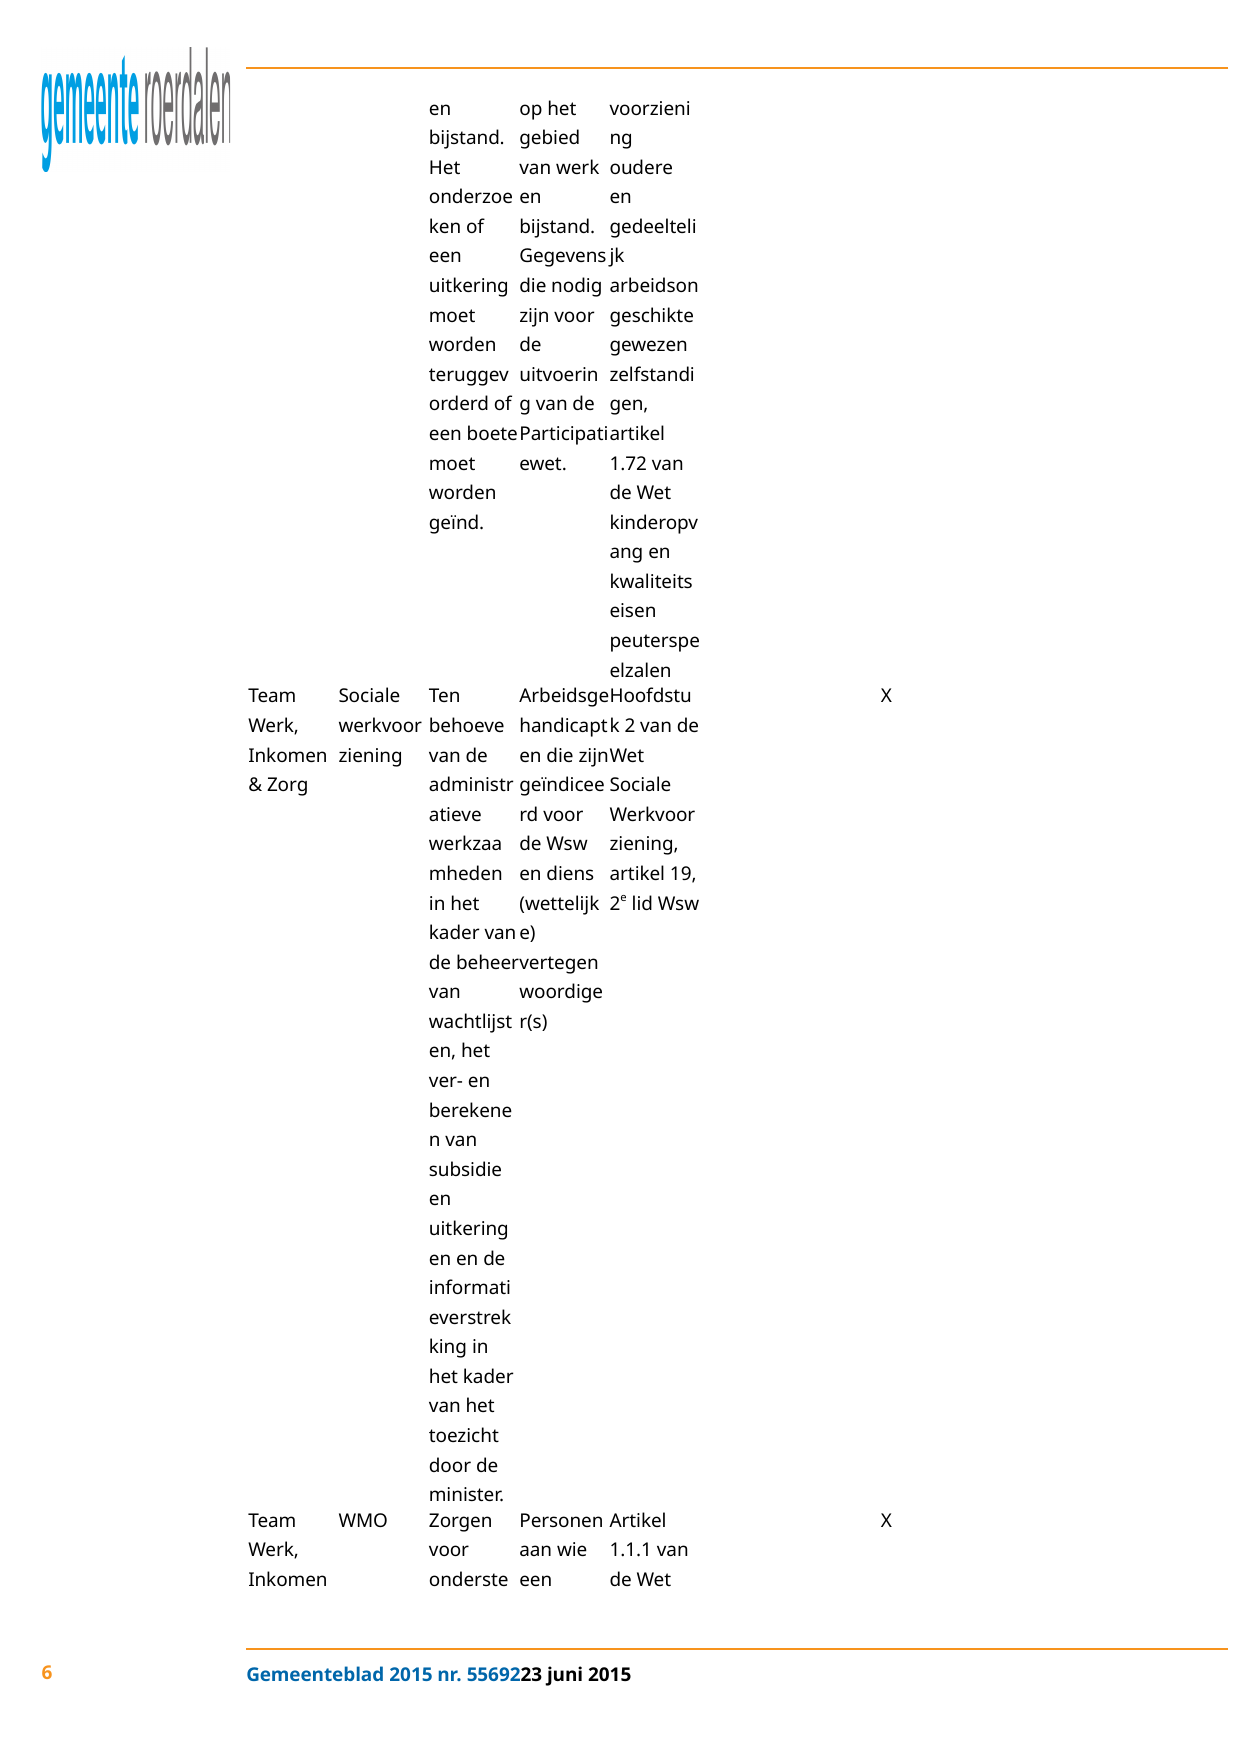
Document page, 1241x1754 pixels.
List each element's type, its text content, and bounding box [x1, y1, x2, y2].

table_cell Team Werk, Inkomen [248, 1507, 338, 1592]
table_cell Personen aan wie een [519, 1507, 609, 1592]
table_cell [1061, 683, 1152, 1507]
table_cell [1061, 1507, 1152, 1592]
table_cell [881, 95, 971, 683]
table_cell Ten behoeve van de administratieve werkzaamheden in het kader van de beheer van wachtlijsten, het ver- en berekenen van subsidie en uitkeringen en de informatieverstrekking in het kader van het toezicht door de minister. [429, 683, 519, 1507]
table_cell Sociale werkvoorziening [338, 683, 429, 1507]
table_cell [971, 95, 1061, 683]
table_cell voorziening oudere en gedeeltelijk arbeidsongeschikte gewezen zelfstandigen, artikel 1.72 van de Wet kinderopvang en kwaliteitseisen peuterspeelzalen [609, 95, 700, 683]
table_cell [700, 95, 790, 683]
table_cell Zorgen voor onderste [429, 1507, 519, 1592]
table_cell [790, 683, 881, 1507]
table_cell X [881, 683, 971, 1507]
table_cell [248, 95, 338, 683]
table_cell [971, 1507, 1061, 1592]
table_cell en bijstand. Het onderzoeken of een uitkering moet worden teruggevorderd of een boete moet worden geïnd. [429, 95, 519, 683]
table_cell Hoofdstuk 2 van de Wet Sociale Werkvoorziening, artikel 19, 2e lid Wsw [609, 683, 700, 1507]
table_cell [700, 1507, 790, 1592]
table_cell Team Werk, Inkomen & Zorg [248, 683, 338, 1507]
table_cell op het gebied van werk en bijstand. Gegevens die nodig zijn voor de uitvoering van de Participatiewet. [519, 95, 609, 683]
table_cell [700, 683, 790, 1507]
table_cell [790, 1507, 881, 1592]
table_cell [790, 95, 881, 683]
table_cell Artikel 1.1.1 van de Wet [609, 1507, 700, 1592]
picture [41, 134, 48, 172]
table_cell [1061, 95, 1152, 683]
table_cell WMO [338, 1507, 429, 1592]
table_cell Arbeidsgehandicapten die zijn geïndiceerd voor de Wsw en diens (wettelijke) vertegenwoordiger(s) [519, 683, 609, 1507]
table_cell X [881, 1507, 971, 1592]
picture [41, 47, 231, 172]
table_cell [338, 95, 429, 683]
table_cell [971, 683, 1061, 1507]
